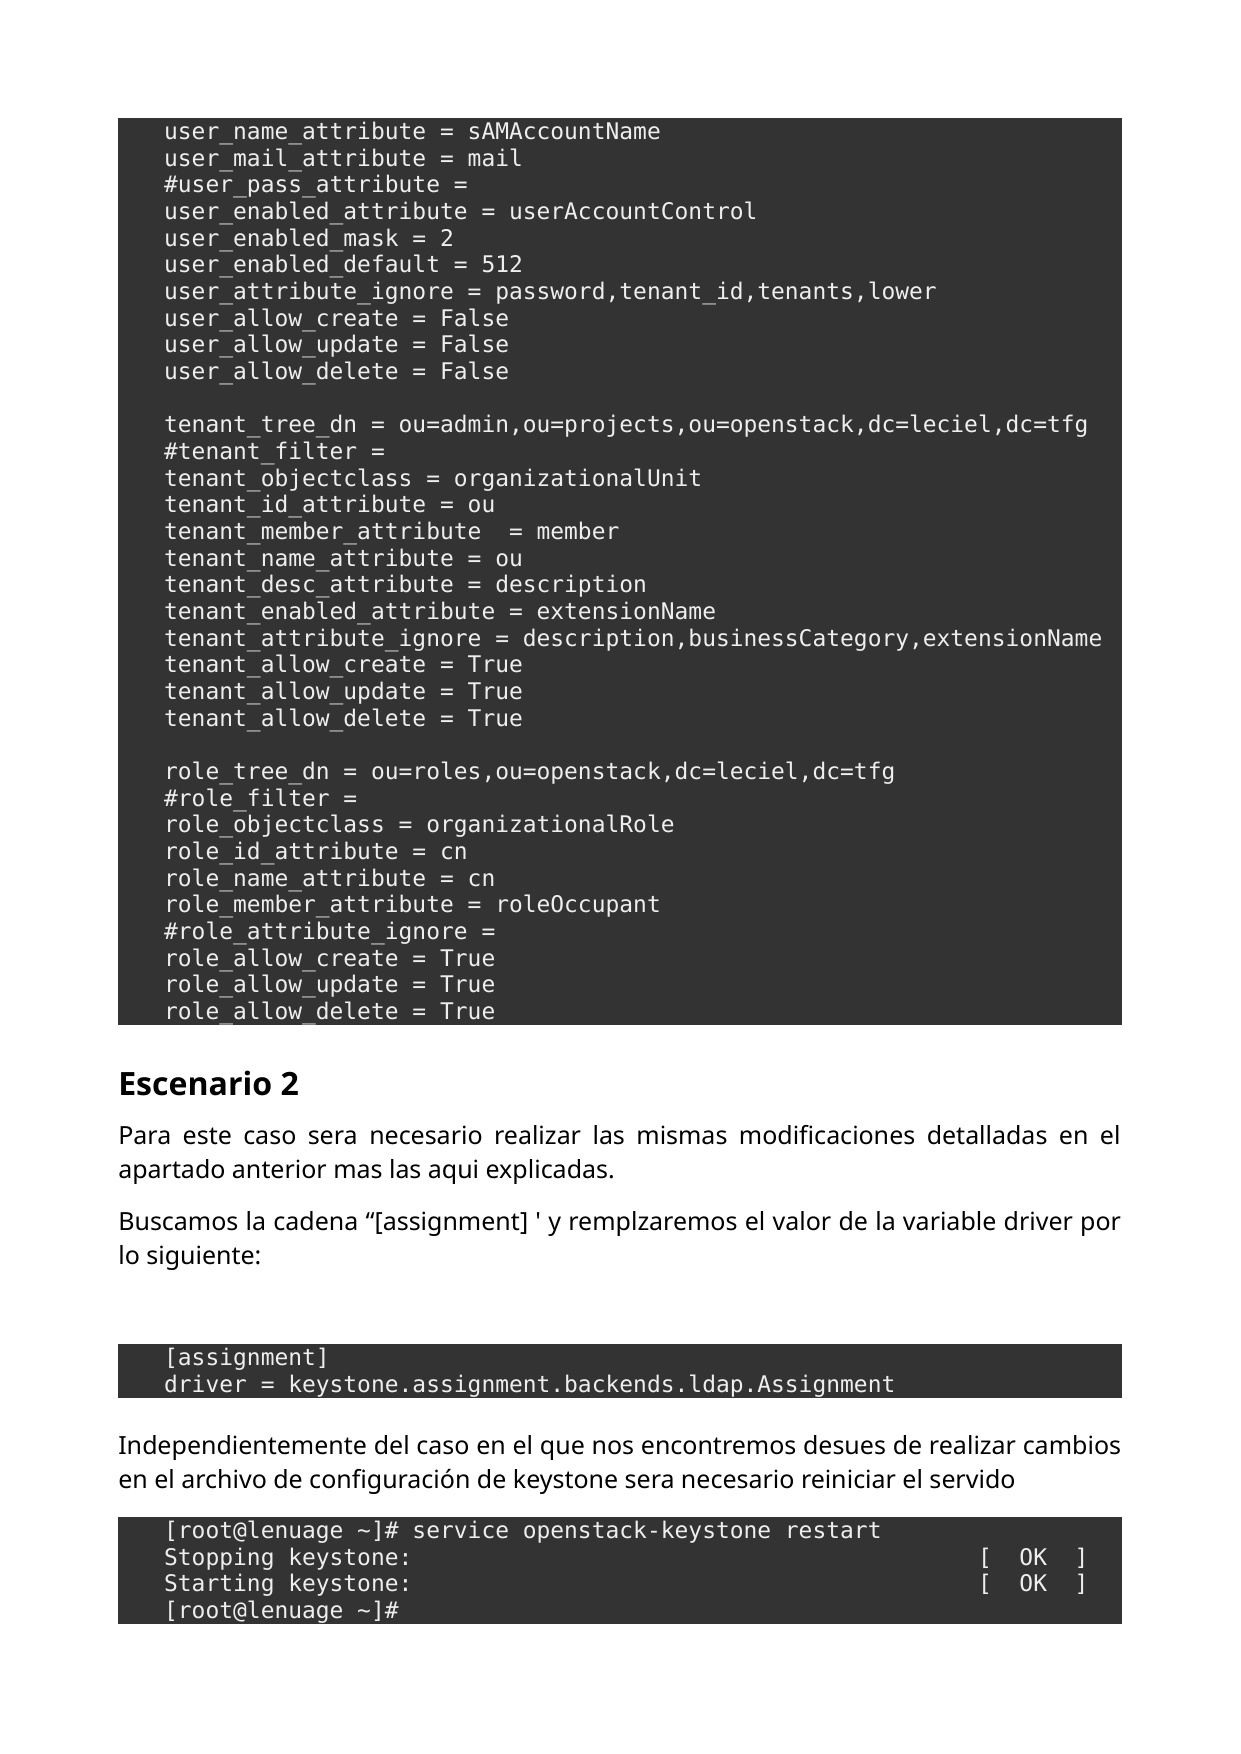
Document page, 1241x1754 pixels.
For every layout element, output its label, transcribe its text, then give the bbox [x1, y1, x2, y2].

text user_enabled_mask = 2 [118, 225, 1122, 251]
text user_enabled_default = 512 [118, 251, 1122, 278]
text role_allow_create = True [118, 945, 1122, 971]
text role_objectclass = organizationalRole [118, 811, 1122, 838]
text tenant_tree_dn = ou=admin,ou=projects,ou=openstack,dc=leciel,dc=tfg [118, 411, 1122, 438]
text driver = keystone.assignment.backends.ldap.Assignment [118, 1371, 1122, 1398]
text [assignment] [118, 1344, 1122, 1371]
text tenant_enabled_attribute = extensionName [118, 598, 1122, 625]
text tenant_member_attribute = member [118, 518, 1122, 545]
text tenant_name_attribute = ou [118, 545, 1122, 571]
text Buscamos la cadena “[assignment] ' y remplzaremos el valor de la variable driver por lo siguiente: [118, 1203, 1122, 1272]
text Starting keystone: [ OK ] [118, 1570, 1122, 1597]
text tenant_attribute_ignore = description,businessCategory,extensionName [118, 625, 1122, 651]
text Stopping keystone: [ OK ] [118, 1544, 1122, 1570]
text #user_pass_attribute = [118, 171, 1122, 198]
text role_tree_dn = ou=roles,ou=openstack,dc=leciel,dc=tfg [118, 758, 1122, 785]
text #role_attribute_ignore = [118, 918, 1122, 945]
text [root@lenuage ~]# service openstack-keystone restart [118, 1517, 1122, 1544]
text tenant_id_attribute = ou [118, 491, 1122, 518]
text user_attribute_ignore = password,tenant_id,tenants,lower [118, 278, 1122, 305]
subtitle Escenario 2 [118, 1061, 1122, 1105]
text user_enabled_attribute = userAccountControl [118, 198, 1122, 225]
text tenant_allow_create = True [118, 651, 1122, 678]
text role_name_attribute = cn [118, 865, 1122, 891]
text user_mail_attribute = mail [118, 145, 1122, 171]
text Para este caso sera necesario realizar las mismas modificaciones detalladas en el apartado anterior mas las aqui explicadas. [118, 1117, 1122, 1185]
text tenant_allow_update = True [118, 678, 1122, 705]
text user_allow_create = False [118, 305, 1122, 331]
text tenant_objectclass = organizationalUnit [118, 465, 1122, 491]
text user_allow_delete = False [118, 358, 1122, 385]
text #tenant_filter = [118, 438, 1122, 465]
text [root@lenuage ~]# [118, 1597, 1122, 1624]
text role_id_attribute = cn [118, 838, 1122, 865]
text user_name_attribute = sAMAccountName [118, 118, 1122, 145]
text user_allow_update = False [118, 331, 1122, 358]
text role_allow_update = True [118, 971, 1122, 998]
text #role_filter = [118, 785, 1122, 811]
text Independientemente del caso en el que nos encontremos desues de realizar cambios en el archivo de configuración de keystone sera necesario reiniciar el servido [118, 1428, 1122, 1496]
text tenant_allow_delete = True [118, 705, 1122, 731]
text tenant_desc_attribute = description [118, 571, 1122, 598]
text role_allow_delete = True [118, 998, 1122, 1025]
text role_member_attribute = roleOccupant [118, 891, 1122, 918]
